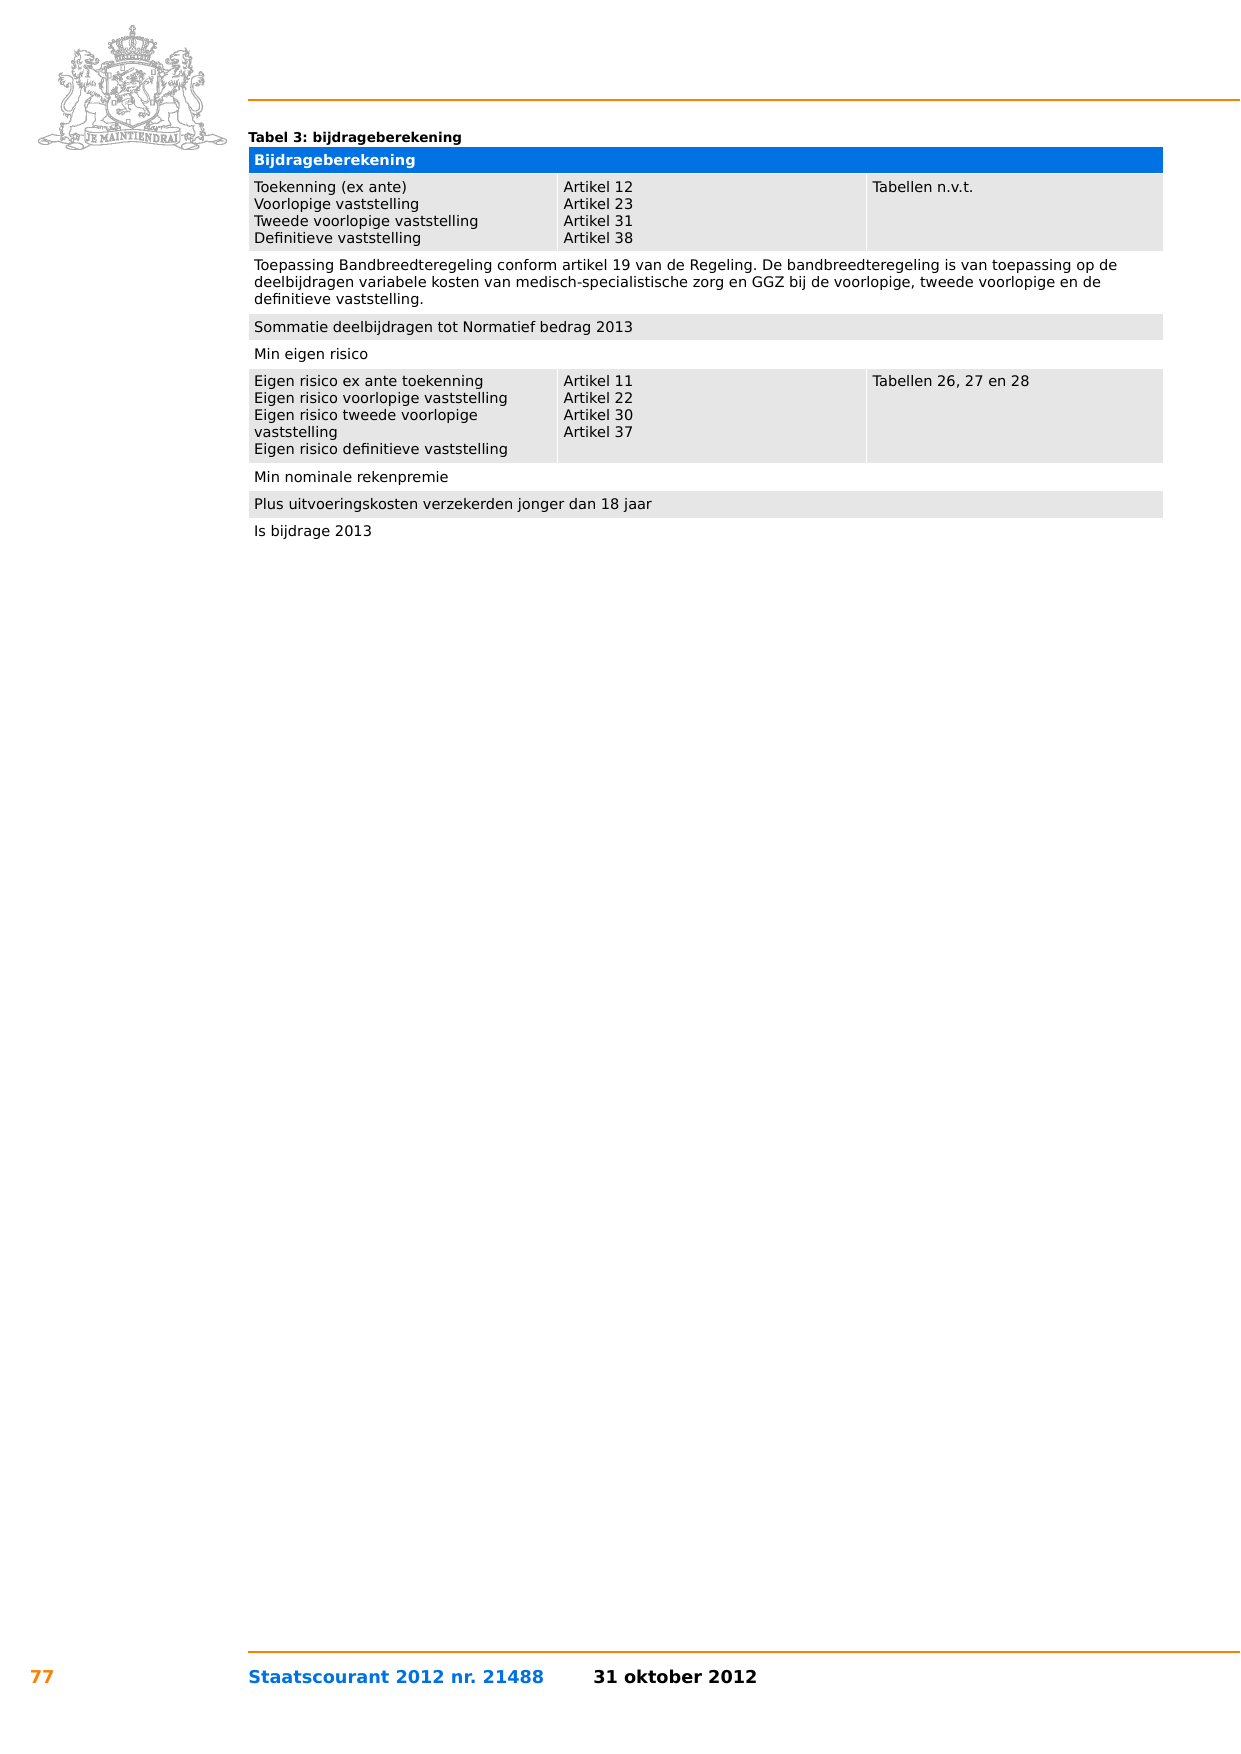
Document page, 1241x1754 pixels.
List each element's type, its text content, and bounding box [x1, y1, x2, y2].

table_cell Artikel 11 Artikel 22 Artikel 30 Artikel 37 [558, 369, 866, 463]
picture [38, 25, 227, 150]
table_cell Toekenning (ex ante) Voorlopige vaststelling Tweede voorlopige vaststelling Definitieve vaststelling [249, 174, 557, 251]
table_cell Plus uitvoeringskosten verzekerden jonger dan 18 jaar [249, 491, 1163, 518]
table_cell Min eigen risico [249, 341, 1163, 367]
table_cell Is bijdrage 2013 [249, 519, 1163, 545]
table_cell Tabellen 26, 27 en 28 [867, 369, 1163, 463]
table_cell Toepassing Bandbreedteregeling conform artikel 19 van de Regeling. De bandbreedteregeling is van toepassing op de deelbijdragen variabele kosten van medisch-specialistische zorg en GGZ bij de voorlopige, tweede voorlopige en de definitieve vaststelling. [249, 253, 1163, 313]
table_cell Bijdrageberekening [249, 147, 1163, 173]
table_cell Min nominale rekenpremie [249, 464, 1163, 490]
table_header Tabel 3: bijdrageberekening [248, 130, 1163, 146]
table_cell Tabellen n.v.t. [867, 174, 1163, 251]
table_cell Sommatie deelbijdragen tot Normatief bedrag 2013 [249, 314, 1163, 340]
table_cell Eigen risico ex ante toekenning Eigen risico voorlopige vaststelling Eigen risico tweede voorlopige vaststelling Eigen risico definitieve vaststelling [249, 369, 557, 463]
table_cell Artikel 12 Artikel 23 Artikel 31 Artikel 38 [558, 174, 866, 251]
